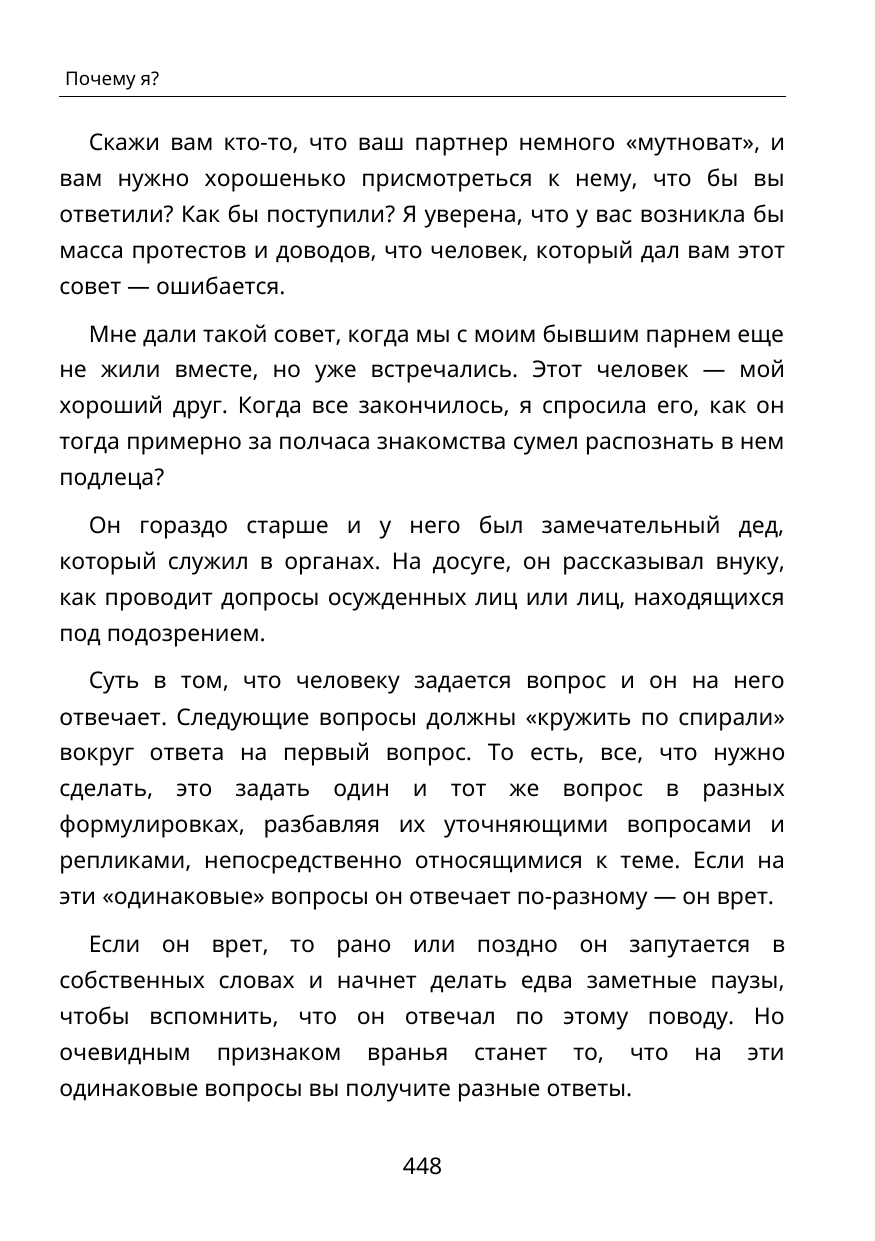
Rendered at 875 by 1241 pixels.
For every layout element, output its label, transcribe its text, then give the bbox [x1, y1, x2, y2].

text Он гораздо старше и у него был замечательный дед, который служил в органах. На досуге, он рассказывал внуку, как проводит допросы осужденных лиц или лиц, находящихся под подозрением. [59, 509, 786, 648]
text Мне дали такой совет, когда мы с моим бывшим парнем еще не жили вместе, но уже встречались. Этот человек — мой хороший друг. Когда все закончилось, я спросила его, как он тогда примерно за полчаса знакомства сумел распознать в нем подлеца? [59, 317, 786, 492]
text Суть в том, что человеку задается вопрос и он на него отвечает. Следующие вопросы должны «кружить по спирали» вокруг ответа на первый вопрос. То есть, все, что нужно сделать, это задать один и тот же вопрос в разных формулировках, разбавляя их уточняющими вопросами и репликами, непосредственно относящимися к теме. Если на эти «одинаковые» вопросы он отвечает по-разному — он врет. [59, 664, 786, 911]
text Если он врет, то рано или поздно он запутается в собственных словах и начнет делать едва заметные паузы, чтобы вспомнить, что он отвечал по этому поводу. Но очевидным признаком вранья станет то, что на эти одинаковые вопросы вы получите разные ответы. [59, 928, 786, 1103]
text Скажи вам кто-то, что ваш партнер немного «мутноват», и вам нужно хорошенько присмотреться к нему, что бы вы ответили? Как бы поступили? Я уверена, что у вас возникла бы масса протестов и доводов, что человек, который дал вам этот совет — ошибается. [59, 126, 786, 301]
